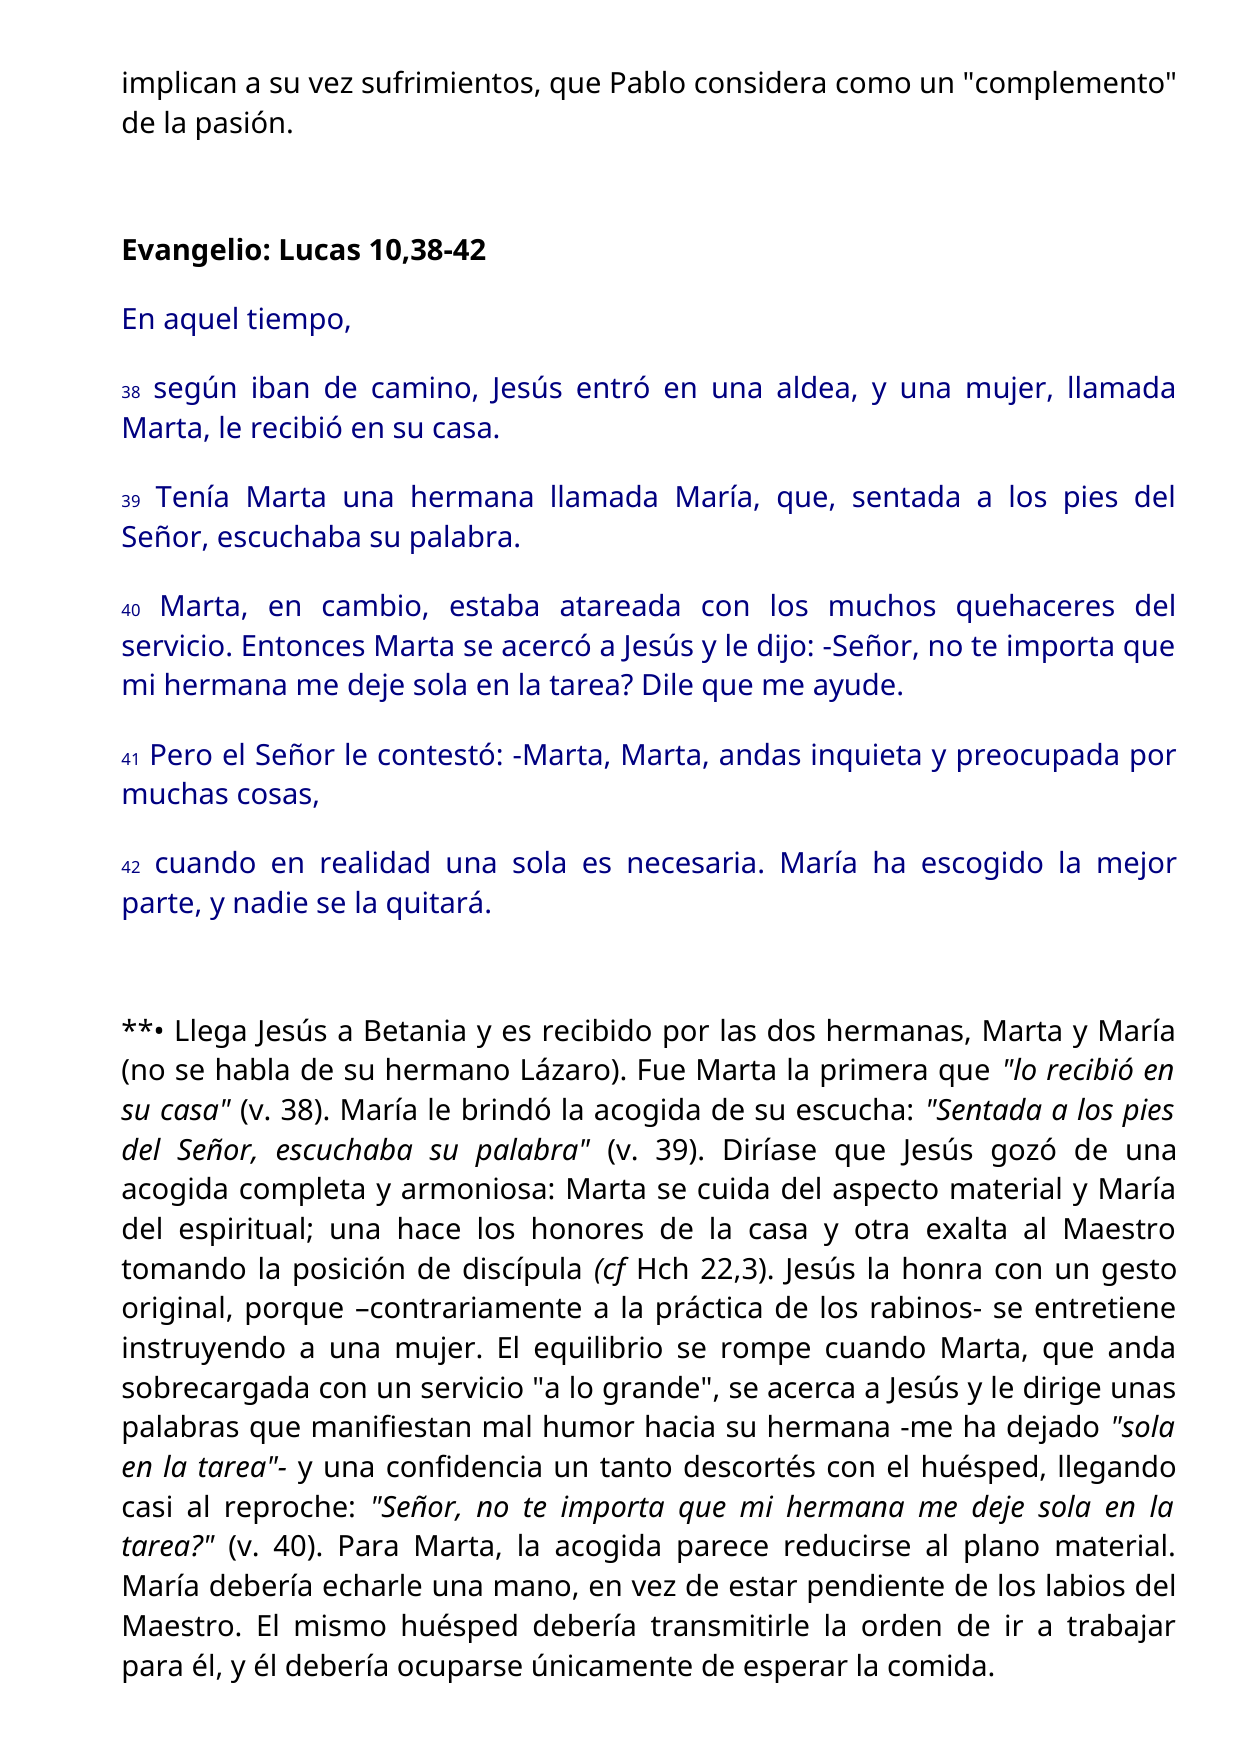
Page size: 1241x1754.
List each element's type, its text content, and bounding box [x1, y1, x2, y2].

table_header implican a su vez sufrimientos, que Pablo considera como un "complemento" de la pasión. Evangelio: Lucas 10,38-42 En aquel tiempo, 38 según iban de camino, Jesús entró en una aldea, y una mujer, llamada Marta, le recibió en su casa. 39 Tenía Marta una hermana llamada María, que, sentada a los pies del Señor, escuchaba su palabra. 40 Marta, en cambio, estaba atareada con los muchos quehaceres del servicio. Entonces Marta se acercó a Jesús y le dijo: -Señor, no te importa que mi hermana me deje sola en la tarea? Dile que me ayude. 41 Pero el Señor le contestó: -Marta, Marta, andas inquieta y preocupada por muchas cosas, 42 cuando en realidad una sola es necesaria. María ha escogido la mejor parte, y nadie se la quitará. **• Llega Jesús a Betania y es recibido por las dos hermanas, Marta y María (no se habla de su hermano Lázaro). Fue Marta la primera que "lo recibió en su casa" (v. 38). María le brindó la acogida de su escucha: "Sentada a los pies del Señor, escuchaba su palabra" (v. 39). Diríase que Jesús gozó de una acogida completa y armoniosa: Marta se cuida del aspecto material y María del espiritual; una hace los honores de la casa y otra exalta al Maestro tomando la posición de discípula (cf Hch 22,3). Jesús la honra con un gesto original, porque –contrariamente a la práctica de los rabinos- se entretiene instruyendo a una mujer. El equilibrio se rompe cuando Marta, que anda sobrecargada con un servicio "a lo grande", se acerca a Jesús y le dirige unas palabras que manifiestan mal humor hacia su hermana -me ha dejado "sola en la tarea"- y una confidencia un tanto descortés con el huésped, llegando casi al reproche: "Señor, no te importa que mi hermana me deje sola en la tarea?" (v. 40). Para Marta, la acogida parece reducirse al plano material. María debería echarle una mano, en vez de estar pendiente de los labios del Maestro. El mismo huésped debería transmitirle la orden de ir a trabajar para él, y él debería ocuparse únicamente de esperar la comida. [118, 59, 1181, 1688]
